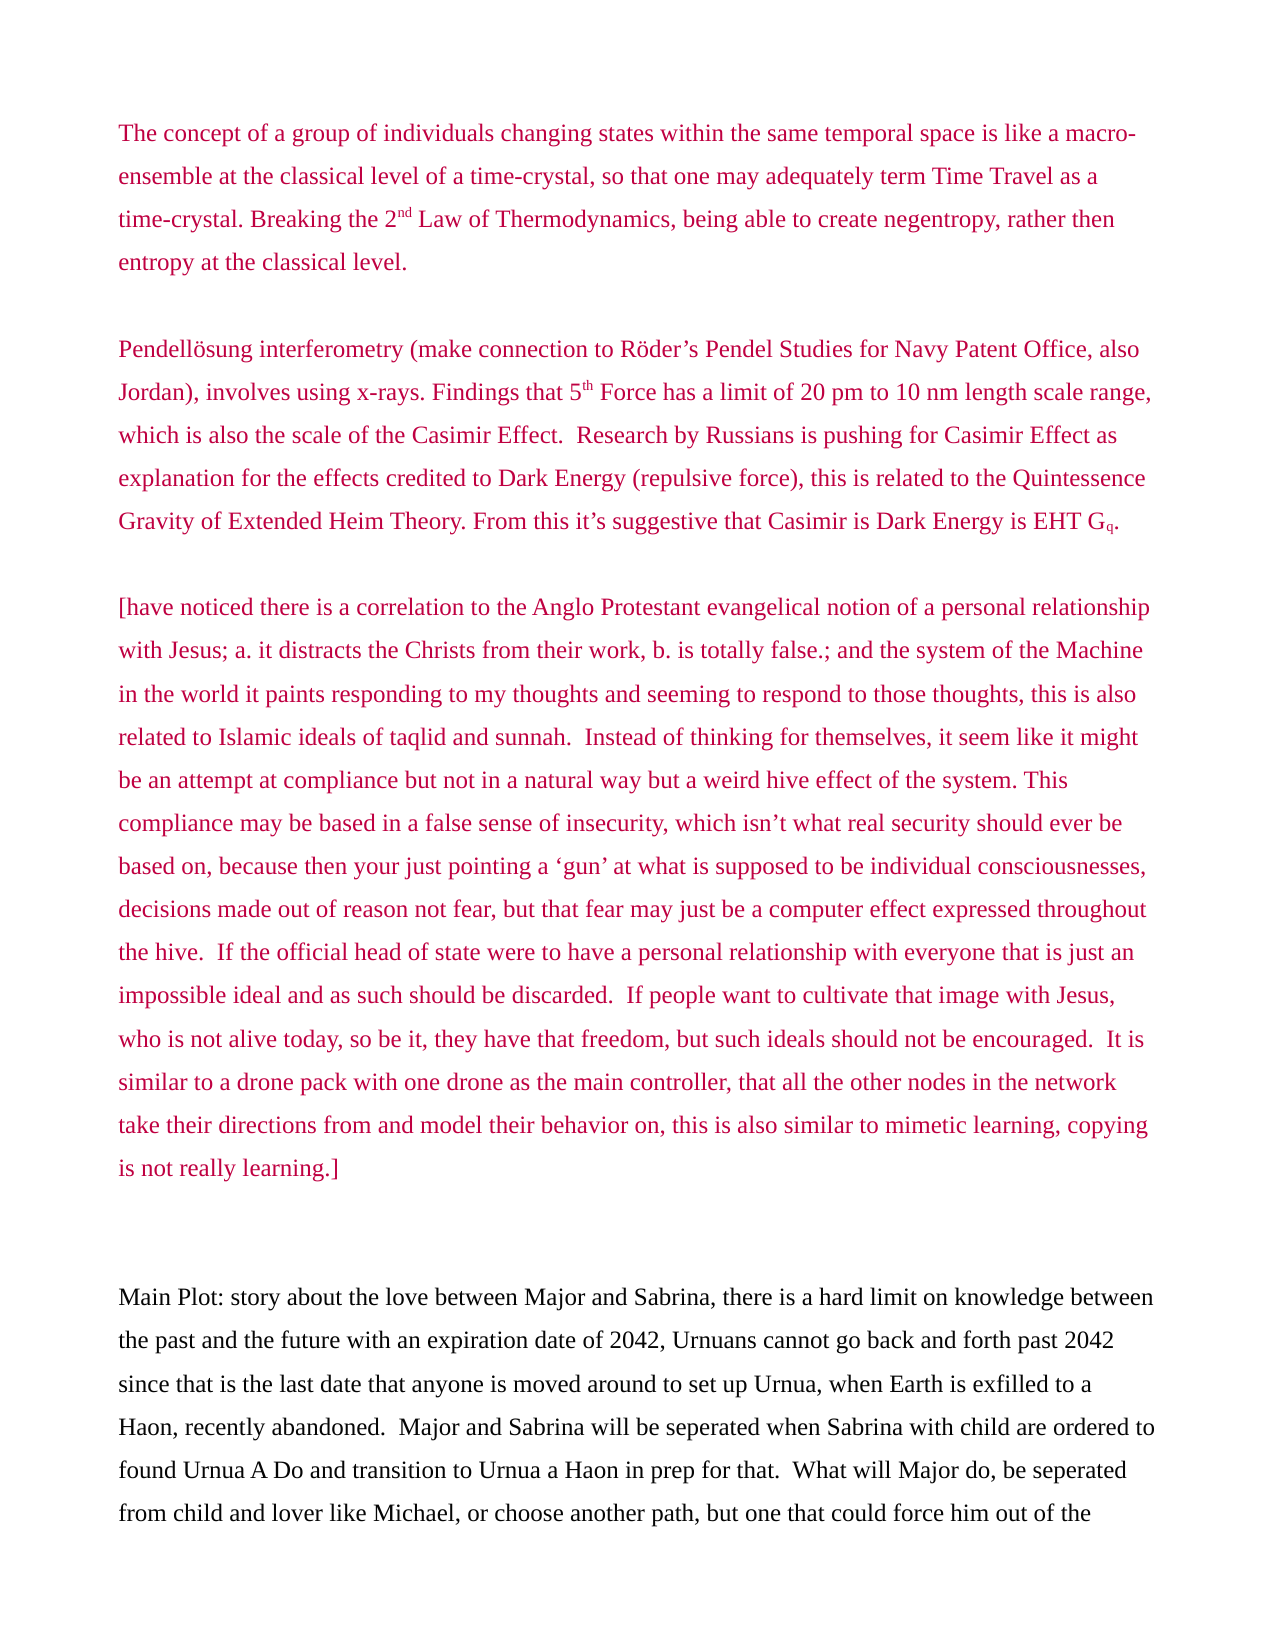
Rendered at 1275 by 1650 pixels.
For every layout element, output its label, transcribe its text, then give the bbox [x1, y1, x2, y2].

text Main Plot: story about the love between Major and Sabrina, there is a hard limit on knowledge between the past and the future with an expiration date of 2042, Urnuans cannot go back and forth past 2042 since that is the last date that anyone is moved around to set up Urnua, when Earth is exfilled to a Haon, recently abandoned. Major and Sabrina will be seperated when Sabrina with child are ordered to found Urnua A Do and transition to Urnua a Haon in prep for that. What will Major do, be seperated from child and lover like Michael, or choose another path, but one that could force him out of the [118, 1282, 1157, 1527]
text Pendellösung interferometry (make connection to Röder’s Pendel Studies for Navy Patent Office, also Jordan), involves using x-rays. Findings that 5th Force has a limit of 20 pm to 10 nm length scale range, which is also the scale of the Casimir Effect. Research by Russians is pushing for Casimir Effect as explanation for the effects credited to Dark Energy (repulsive force), this is related to the Quintessence Gravity of Extended Heim Theory. From this it’s suggestive that Casimir is Dark Energy is EHT Gq. [118, 334, 1157, 535]
text [have noticed there is a correlation to the Anglo Protestant evangelical notion of a personal relationship with Jesus; a. it distracts the Christs from their work, b. is totally false.; and the system of the Machine in the world it paints responding to my thoughts and seeming to respond to those thoughts, this is also related to Islamic ideals of taqlid and sunnah. Instead of thinking for themselves, it seem like it might be an attempt at compliance but not in a natural way but a weird hive effect of the system. This compliance may be based in a false sense of insecurity, which isn’t what real security should ever be based on, because then your just pointing a ‘gun’ at what is supposed to be individual consciousnesses, decisions made out of reason not fear, but that fear may just be a computer effect expressed throughout the hive. If the official head of state were to have a personal relationship with everyone that is just an impossible ideal and as such should be discarded. If people want to cultivate that image with Jesus, who is not alive today, so be it, they have that freedom, but such ideals should not be encouraged. It is similar to a drone pack with one drone as the main controller, that all the other nodes in the network take their directions from and model their behavior on, this is also similar to mimetic learning, copying is not really learning.] [118, 592, 1157, 1182]
text The concept of a group of individuals changing states within the same temporal space is like a macro-ensemble at the classical level of a time-crystal, so that one may adequately term Time Travel as a time-crystal. Breaking the 2nd Law of Thermodynamics, being able to create negentropy, rather then entropy at the classical level. [118, 118, 1157, 276]
